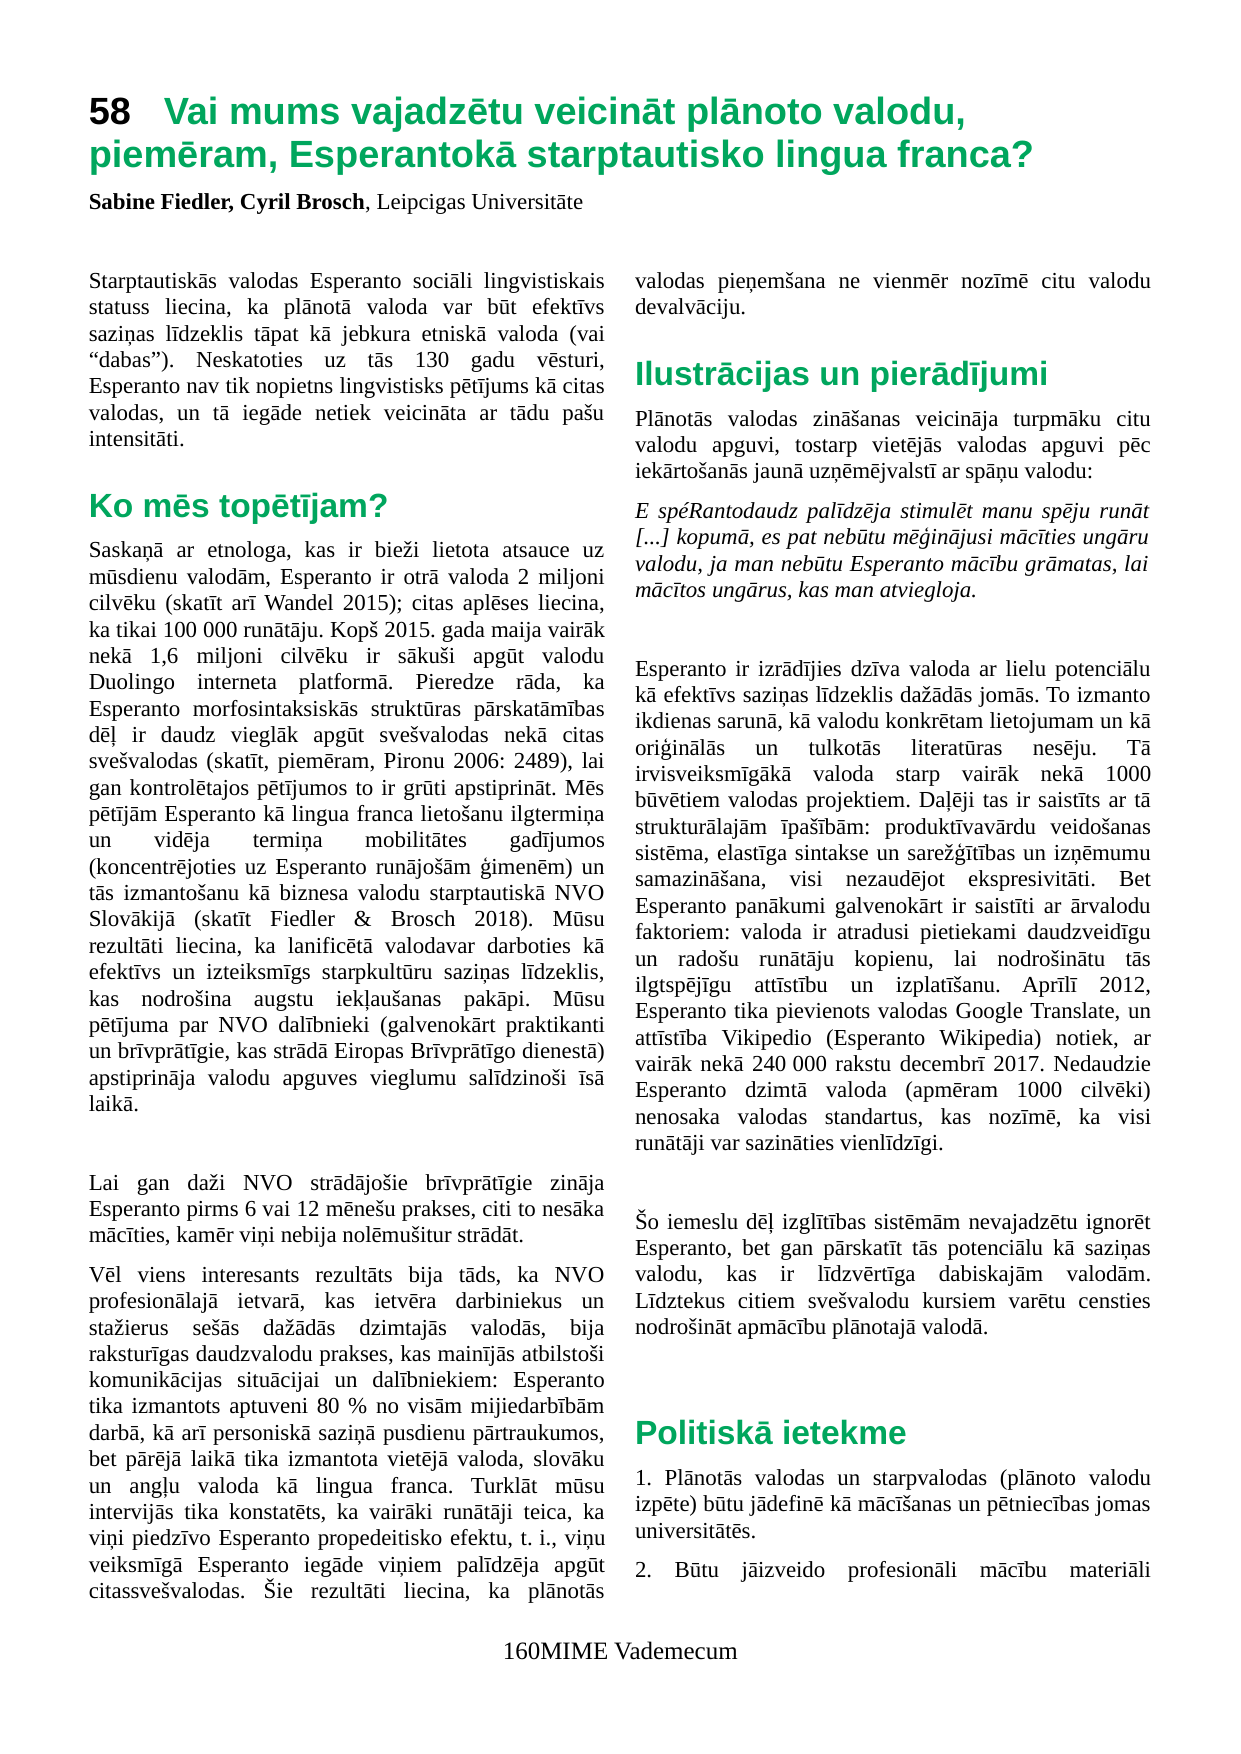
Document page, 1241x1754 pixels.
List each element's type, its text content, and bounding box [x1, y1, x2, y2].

text Vēl viens interesants rezultāts bija tāds, ka NVO profesionālajā ietvarā, kas ietvēra darbiniekus un stažierus sešās dažādās dzimtajās valodās, bija raksturīgas daudzvalodu prakses, kas mainījās atbilstoši komunikācijas situācijai un dalībniekiem: Esperanto tika izmantots aptuveni 80 % no visām mijiedarbībām darbā, kā arī personiskā saziņā pusdienu pārtraukumos, bet pārējā laikā tika izmantota vietējā valoda, slovāku un angļu valoda kā lingua franca. Turklāt mūsu intervijās tika konstatēts, ka vairāki runātāji teica, ka viņi piedzīvo Esperanto propedeitisko efektu, t. i., viņu veiksmīgā Esperanto iegāde viņiem palīdzēja apgūt citassvešvalodas. Šie rezultāti liecina, ka plānotās [88, 1261, 605, 1603]
text Saskaņā ar etnologa, kas ir bieži lietota atsauce uz mūsdienu valodām, Esperanto ir otrā valoda 2 miljoni cilvēku (skatīt arī Wandel 2015); citas aplēses liecina, ka tikai 100 000 runātāju. Kopš 2015. gada maija vairāk nekā 1,6 miljoni cilvēku ir sākuši apgūt valodu Duolingo interneta platformā. Pieredze rāda, ka Esperanto morfosintaksiskās struktūras pārskatāmības dēļ ir daudz vieglāk apgūt svešvalodas nekā citas svešvalodas (skatīt, piemēram, Pironu 2006: 2489), lai gan kontrolētajos pētījumos to ir grūti apstiprināt. Mēs pētījām Esperanto kā lingua franca lietošanu ilgtermiņa un vidēja termiņa mobilitātes gadījumos (koncentrējoties uz Esperanto runājošām ģimenēm) un tās izmantošanu kā biznesa valodu starptautiskā NVO Slovākijā (skatīt Fiedler & Brosch 2018). Mūsu rezultāti liecina, ka lanificētā valodavar darboties kā efektīvs un izteiksmīgs starpkultūru saziņas līdzeklis, kas nodrošina augstu iekļaušanas pakāpi. Mūsu pētījuma par NVO dalībnieki (galvenokārt praktikanti un brīvprātīgie, kas strādā Eiropas Brīvprātīgo dienestā) apstiprināja valodu apguves vieglumu salīdzinoši īsā laikā. [88, 537, 605, 1116]
subtitle Ko mēs topētījam? [88, 485, 605, 524]
text Šo iemeslu dēļ izglītības sistēmām nevajadzētu ignorēt Esperanto, bet gan pārskatīt tās potenciālu kā saziņas valodu, kas ir līdzvērtīga dabiskajām valodām. Līdztekus citiem svešvalodu kursiem varētu censties nodrošināt apmācību plānotajā valodā. [635, 1208, 1152, 1339]
subtitle Politiskā ietekme [635, 1413, 1152, 1451]
text 1. Plānotās valodas un starpvalodas (plānoto valodu izpēte) būtu jādefinē kā mācīšanas un pētniecības jomas universitātēs. [635, 1464, 1152, 1543]
text Sabine Fiedler, Cyril Brosch, Leipcigas Universitāte [88, 188, 1152, 215]
text Esperanto ir izrādījies dzīva valoda ar lielu potenciālu kā efektīvs saziņas līdzeklis dažādās jomās. To izmanto ikdienas sarunā, kā valodu konkrētam lietojumam un kā oriģinālās un tulkotās literatūras nesēju. Tā irvisveiksmīgākā valoda starp vairāk nekā 1000 būvētiem valodas projektiem. Daļēji tas ir saistīts ar tā strukturālajām īpašībām: produktīvavārdu veidošanas sistēma, elastīga sintakse un sarežģītības un izņēmumu samazināšana, visi nezaudējot ekspresivitāti. Bet Esperanto panākumi galvenokārt ir saistīti ar ārvalodu faktoriem: valoda ir atradusi pietiekami daudzveidīgu un radošu runātāju kopienu, lai nodrošinātu tās ilgtspējīgu attīstību un izplatīšanu. Aprīlī 2012, Esperanto tika pievienots valodas Google Translate, un attīstība Vikipedio (Esperanto Wikipedia) notiek, ar vairāk nekā 240 000 rakstu decembrī 2017. Nedaudzie Esperanto dzimtā valoda (apmēram 1000 cilvēki) nenosaka valodas standartus, kas nozīmē, ka visi runātāji var sazināties vienlīdzīgi. [635, 655, 1152, 1155]
subtitle Ilustrācijas un pierādījumi [635, 354, 1152, 392]
text Lai gan daži NVO strādājošie brīvprātīgie zināja Esperanto pirms 6 vai 12 mēnešu prakses, citi to nesāka mācīties, kamēr viņi nebija nolēmušitur strādāt. [88, 1169, 605, 1248]
text 2. Būtu jāizveido profesionāli mācību materiāli [635, 1556, 1152, 1582]
text Plānotās valodas zināšanas veicināja turpmāku citu valodu apguvi, tostarp vietējās valodas apguvi pēc iekārtošanās jaunā uzņēmējvalstī ar spāņu valodu: [635, 405, 1152, 484]
subtitle Vai mums vajadzētu veicināt plānoto valodu, piemēram, Esperantokā starptautisko lingua franca? [88, 88, 1152, 176]
text E spéRantodaudz palīdzēja stimulēt manu spēju runāt [...] kopumā, es pat nebūtu mēģinājusi mācīties ungāru valodu, ja man nebūtu Esperanto mācību grāmatas, lai mācītos ungārus, kas man atviegloja. [635, 497, 1152, 602]
text Starptautiskās valodas Esperanto sociāli lingvistiskais statuss liecina, ka plānotā valoda var būt efektīvs saziņas līdzeklis tāpat kā jebkura etniskā valoda (vai “dabas”). Neskatoties uz tās 130 gadu vēsturi, Esperanto nav tik nopietns lingvistisks pētījums kā citas valodas, un tā iegāde netiek veicināta ar tādu pašu intensitāti. [88, 267, 605, 452]
text valodas pieņemšana ne vienmēr nozīmē citu valodu devalvāciju. [635, 267, 1152, 320]
